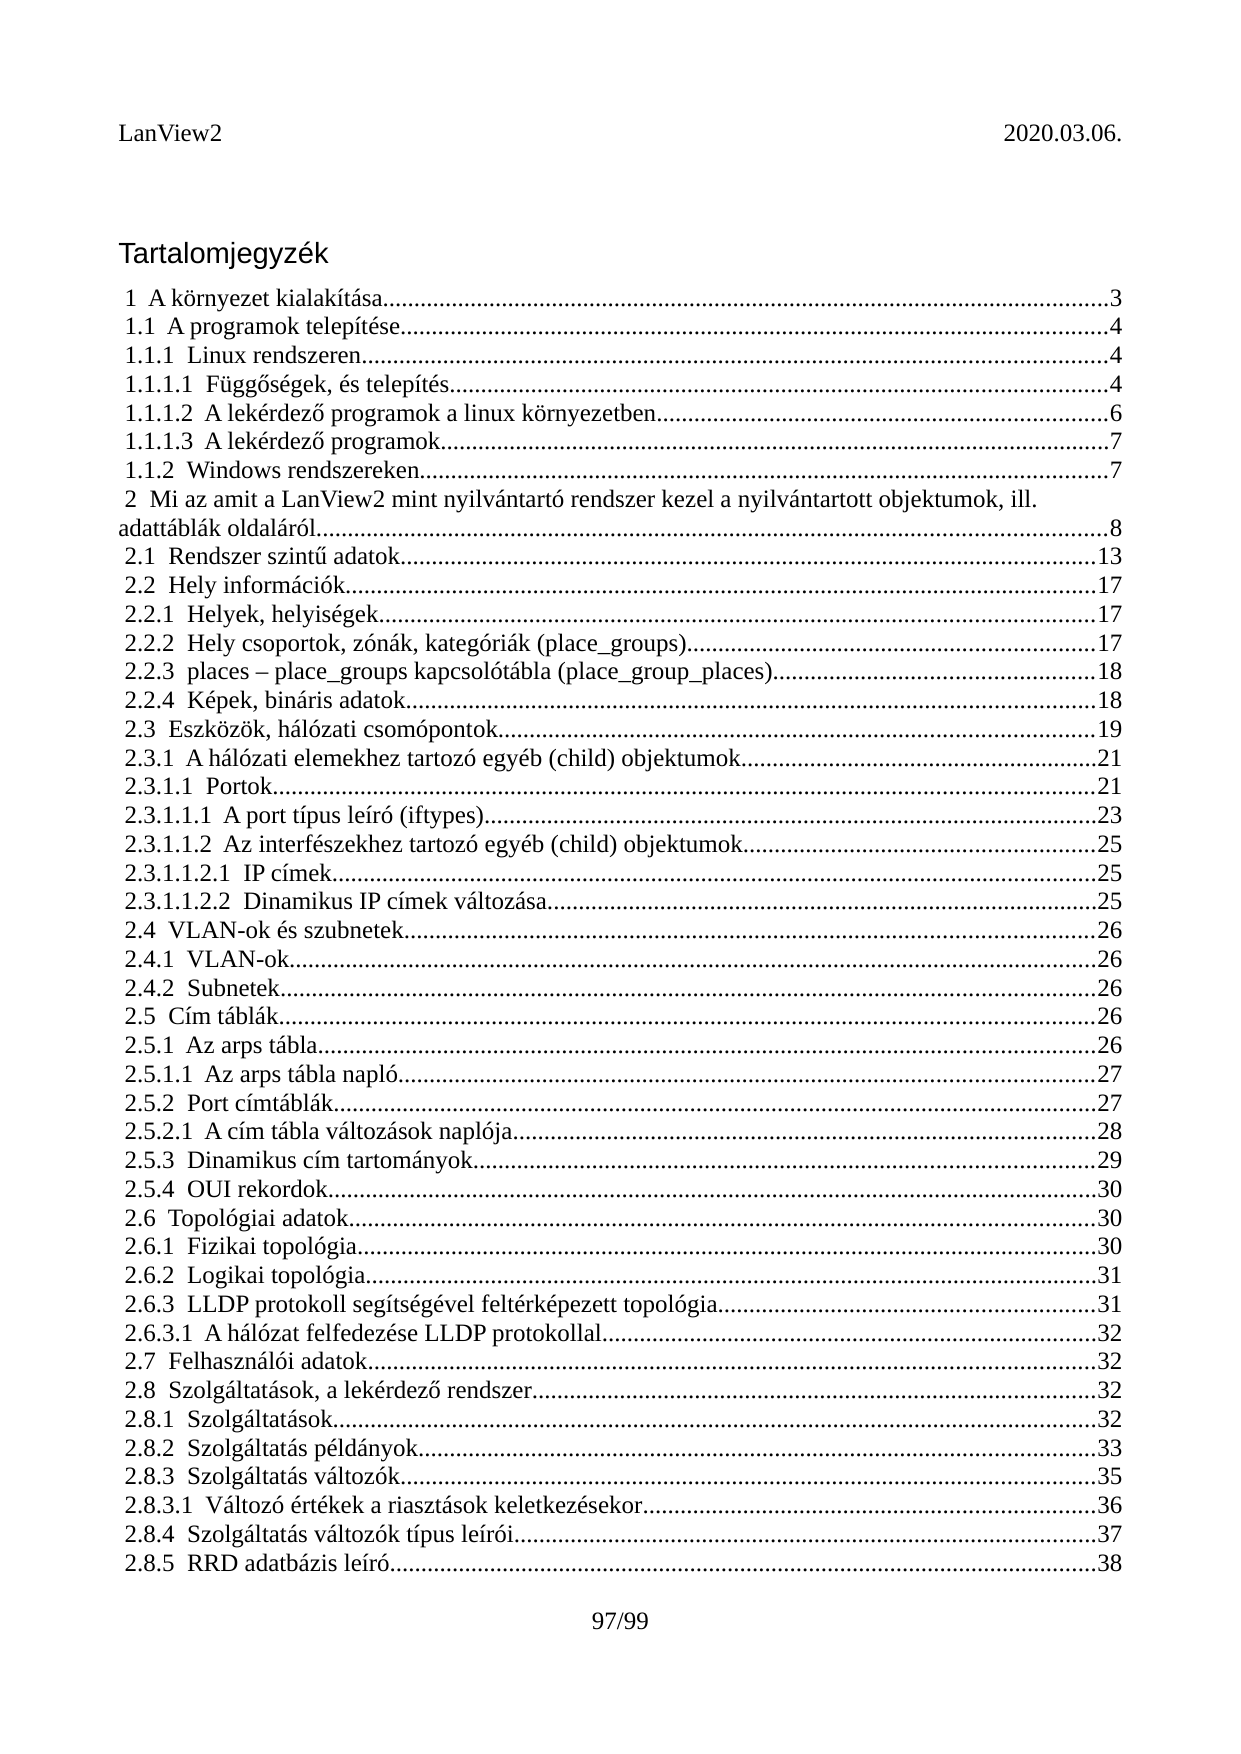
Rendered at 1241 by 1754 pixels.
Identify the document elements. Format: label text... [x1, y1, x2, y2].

text 2.5.3 Dinamikus cím tartományok 29 [118, 1145, 1122, 1174]
text 2.8.3 Szolgáltatás változók 35 [118, 1461, 1122, 1490]
text 2.8.5 RRD adatbázis leíró 38 [118, 1548, 1122, 1576]
text 2.2.4 Képek, bináris adatok 18 [118, 685, 1122, 714]
text 2.3.1 A hálózati elemekhez tartozó egyéb (child) objektumok 21 [118, 743, 1122, 771]
text 1 A környezet kialakítása 3 [118, 283, 1122, 311]
text 2.5.2 Port címtáblák. 27 [118, 1088, 1122, 1116]
text 1.1.1.1 Függőségek, és telepítés 4 [118, 369, 1122, 398]
text 2.8 Szolgáltatások, a lekérdező rendszer 32 [118, 1375, 1122, 1404]
text 2.3.1.1.2 Az interfészekhez tartozó egyéb (child) objektumok 25 [118, 829, 1122, 858]
text 2.3.1.1 Portok 21 [118, 771, 1122, 800]
text 2.6.3.1 A hálózat felfedezése LLDP protokollal 32 [118, 1318, 1122, 1346]
text 2.7 Felhasználói adatok 32 [118, 1346, 1122, 1375]
text 2.6.1 Fizikai topológia 30 [118, 1231, 1122, 1260]
text 2.3.1.1.2.2 Dinamikus IP címek változása. 25 [118, 886, 1122, 915]
text 2.4 VLAN-ok és szubnetek 26 [118, 915, 1122, 944]
text 2.5 Cím táblák 26 [118, 1001, 1122, 1030]
text 2.2.3 places – place_groups kapcsolótábla (place_group_places) 18 [118, 656, 1122, 685]
text 2.6 Topológiai adatok 30 [118, 1203, 1122, 1231]
text 1.1.1.2 A lekérdező programok a linux környezetben 6 [118, 398, 1122, 426]
text 2.5.2.1 A cím tábla változások naplója 28 [118, 1116, 1122, 1145]
text 2 Mi az amit a LanView2 mint nyilvántartó rendszer kezel a nyilvántartott objektumok, ill. adattáblák oldaláról. 8 [118, 484, 1122, 541]
text 2.2.2 Hely csoportok, zónák, kategóriák (place_groups) 17 [118, 628, 1122, 656]
text 2.4.1 VLAN-ok 26 [118, 944, 1122, 973]
text 2.6.3 LLDP protokoll segítségével feltérképezett topológia 31 [118, 1289, 1122, 1318]
text 2.5.1 Az arps tábla 26 [118, 1030, 1122, 1059]
text 2.3.1.1.1 A port típus leíró (iftypes) 23 [118, 800, 1122, 829]
text 2.8.3.1 Változó értékek a riasztások keletkezésekor 36 [118, 1490, 1122, 1519]
text 2.4.2 Subnetek 26 [118, 973, 1122, 1001]
text 2.8.1 Szolgáltatások 32 [118, 1404, 1122, 1433]
text 2.2 Hely információk 17 [118, 570, 1122, 599]
text 1.1.2 Windows rendszereken 7 [118, 455, 1122, 484]
text 2.3.1.1.2.1 IP címek 25 [118, 858, 1122, 886]
text 2.5.4 OUI rekordok 30 [118, 1174, 1122, 1203]
text 2.6.2 Logikai topológia 31 [118, 1260, 1122, 1289]
text 2.8.4 Szolgáltatás változók típus leírói 37 [118, 1519, 1122, 1548]
text 2.1 Rendszer szintű adatok 13 [118, 541, 1122, 570]
text 2.8.2 Szolgáltatás példányok 33 [118, 1433, 1122, 1461]
text 2.3 Eszközök, hálózati csomópontok 19 [118, 714, 1122, 743]
text 1.1.1 Linux rendszeren 4 [118, 340, 1122, 369]
text 1.1.1.3 A lekérdező programok 7 [118, 426, 1122, 455]
text 2.5.1.1 Az arps tábla napló 27 [118, 1059, 1122, 1088]
text 1.1 A programok telepítése 4 [118, 311, 1122, 340]
text 2.2.1 Helyek, helyiségek 17 [118, 599, 1122, 628]
subtitle Tartalomjegyzék [118, 237, 1122, 270]
